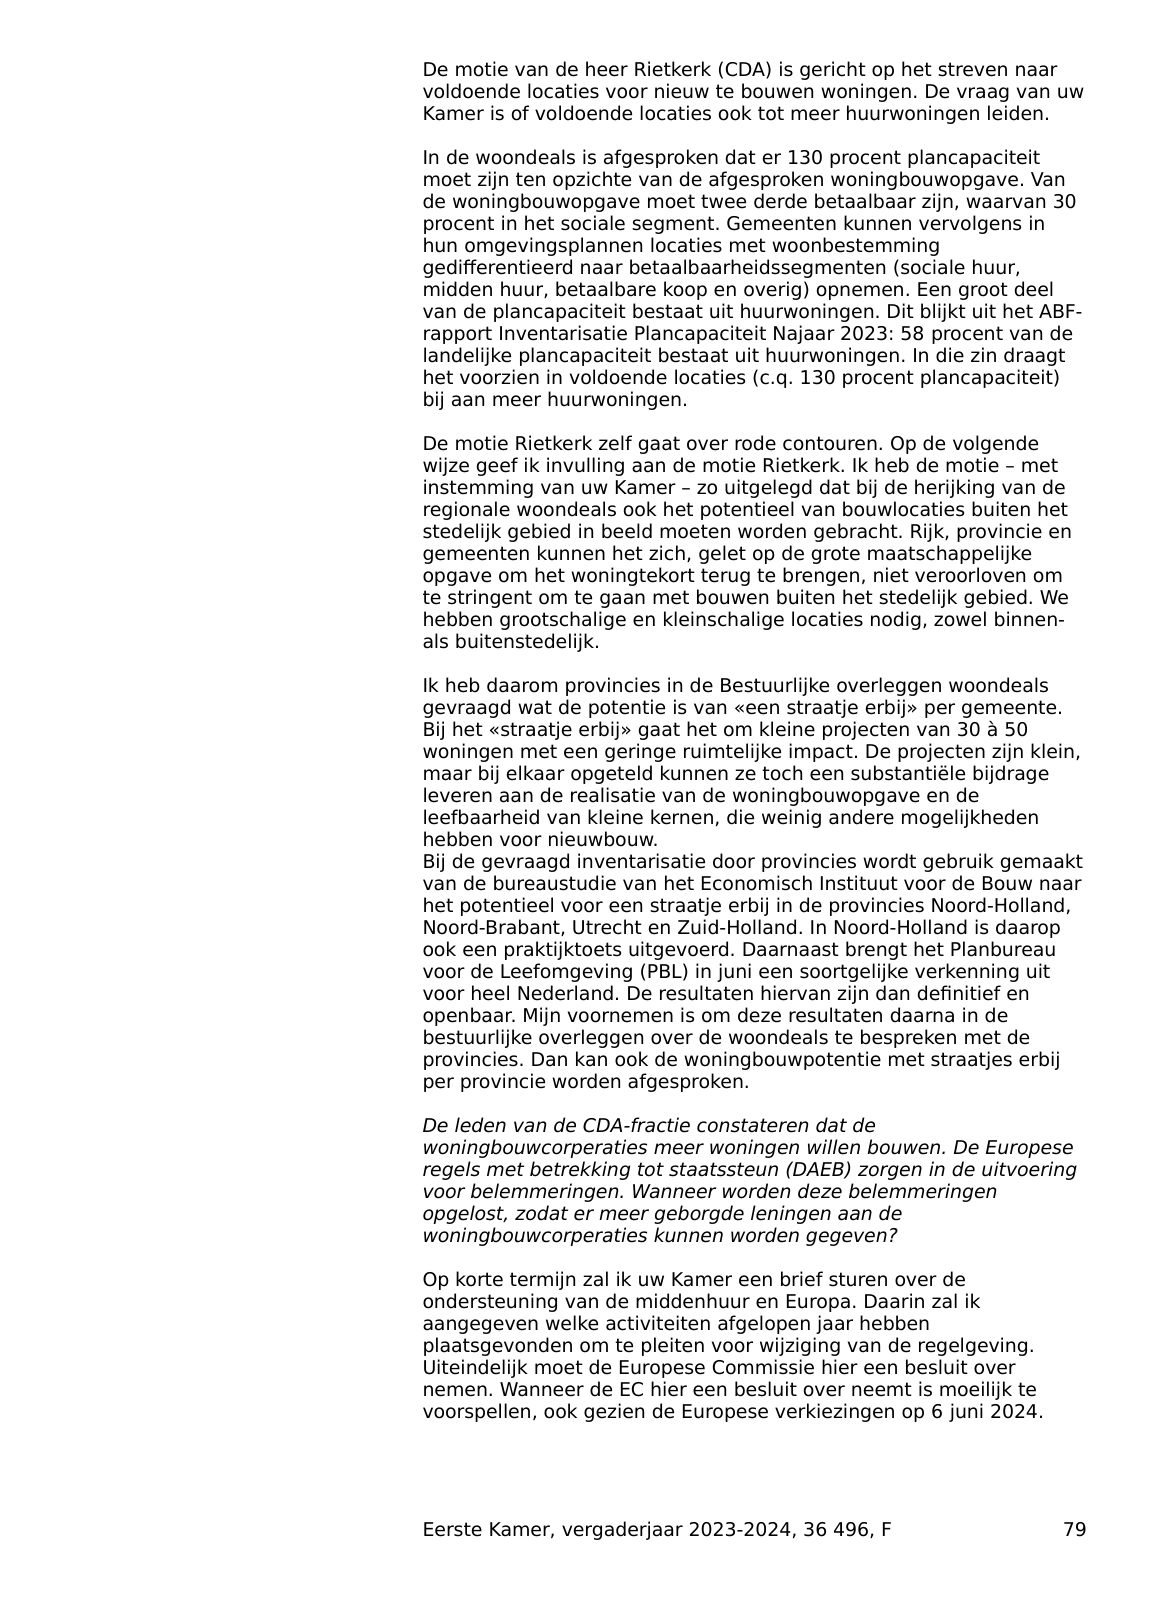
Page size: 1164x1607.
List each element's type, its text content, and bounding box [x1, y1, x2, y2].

text De leden van de CDA-fractie constateren dat de woningbouwcorperaties meer woningen willen bouwen. De Europese regels met betrekking tot staatssteun (DAEB) zorgen in de uitvoering voor belemmeringen. Wanneer worden deze belemmeringen opgelost, zodat er meer geborgde leningen aan de woningbouwcorperaties kunnen worden gegeven? [422, 1115, 1087, 1247]
text Bij de gevraagd inventarisatie door provincies wordt gebruik gemaakt van de bureaustudie van het Economisch Instituut voor de Bouw naar het potentieel voor een straatje erbij in de provincies Noord-Holland, Noord-Brabant, Utrecht en Zuid-Holland. In Noord-Holland is daarop ook een praktijktoets uitgevoerd. Daarnaast brengt het Planbureau voor de Leefomgeving (PBL) in juni een soortgelijke verkenning uit voor heel Nederland. De resultaten hiervan zijn dan definitief en openbaar. Mijn voornemen is om deze resultaten daarna in de bestuurlijke overleggen over de woondeals te bespreken met de provincies. Dan kan ook de woningbouwpotentie met straatjes erbij per provincie worden afgesproken. [422, 851, 1087, 1093]
text De motie Rietkerk zelf gaat over rode contouren. Op de volgende wijze geef ik invulling aan de motie Rietkerk. Ik heb de motie – met instemming van uw Kamer – zo uitgelegd dat bij de herijking van de regionale woondeals ook het potentieel van bouwlocaties buiten het stedelijk gebied in beeld moeten worden gebracht. Rijk, provincie en gemeenten kunnen het zich, gelet op de grote maatschappelijke opgave om het woningtekort terug te brengen, niet veroorloven om te stringent om te gaan met bouwen buiten het stedelijk gebied. We hebben grootschalige en kleinschalige locaties nodig, zowel binnen- als buitenstedelijk. [422, 433, 1087, 653]
text Op korte termijn zal ik uw Kamer een brief sturen over de ondersteuning van de middenhuur en Europa. Daarin zal ik aangegeven welke activiteiten afgelopen jaar hebben plaatsgevonden om te pleiten voor wijziging van de regelgeving. Uiteindelijk moet de Europese Commissie hier een besluit over nemen. Wanneer de EC hier een besluit over neemt is moeilijk te voorspellen, ook gezien de Europese verkiezingen op 6 juni 2024. [422, 1269, 1087, 1423]
text In de woondeals is afgesproken dat er 130 procent plancapaciteit moet zijn ten opzichte van de afgesproken woningbouwopgave. Van de woningbouwopgave moet twee derde betaalbaar zijn, waarvan 30 procent in het sociale segment. Gemeenten kunnen vervolgens in hun omgevingsplannen locaties met woonbestemming gedifferentieerd naar betaalbaarheidssegmenten (sociale huur, midden huur, betaalbare koop en overig) opnemen. Een groot deel van de plancapaciteit bestaat uit huurwoningen. Dit blijkt uit het ABF-rapport Inventarisatie Plancapaciteit Najaar 2023: 58 procent van de landelijke plancapaciteit bestaat uit huurwoningen. In die zin draagt het voorzien in voldoende locaties (c.q. 130 procent plancapaciteit) bij aan meer huurwoningen. [422, 147, 1087, 411]
text De motie van de heer Rietkerk (CDA) is gericht op het streven naar voldoende locaties voor nieuw te bouwen woningen. De vraag van uw Kamer is of voldoende locaties ook tot meer huurwoningen leiden. [422, 59, 1087, 125]
text Ik heb daarom provincies in de Bestuurlijke overleggen woondeals gevraagd wat de potentie is van «een straatje erbij» per gemeente. Bij het «straatje erbij» gaat het om kleine projecten van 30 à 50 woningen met een geringe ruimtelijke impact. De projecten zijn klein, maar bij elkaar opgeteld kunnen ze toch een substantiële bijdrage leveren aan de realisatie van de woningbouwopgave en de leefbaarheid van kleine kernen, die weinig andere mogelijkheden hebben voor nieuwbouw. [422, 675, 1087, 851]
